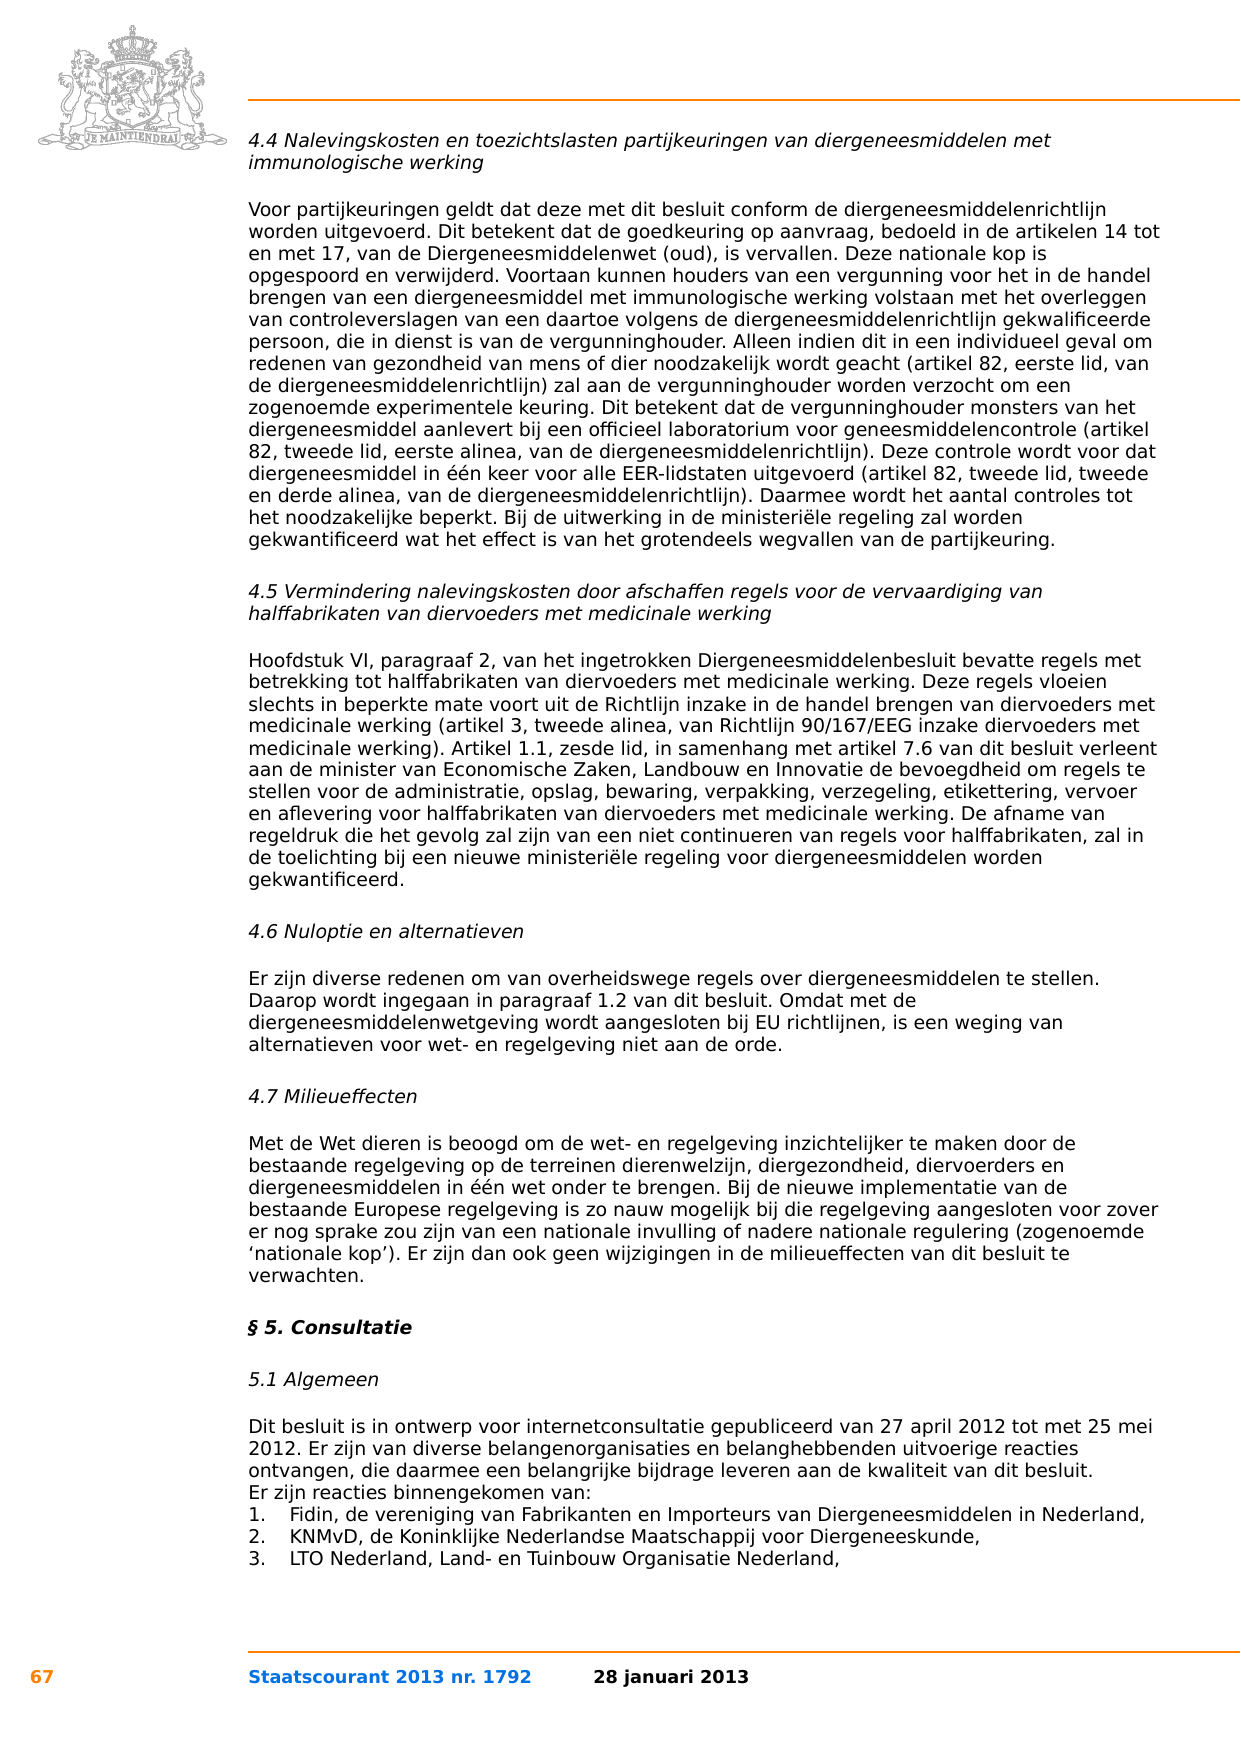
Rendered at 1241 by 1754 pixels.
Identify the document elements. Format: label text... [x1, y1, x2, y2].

text Er zijn reacties binnengekomen van: [248, 1482, 1163, 1504]
text Hoofdstuk VI, paragraaf 2, van het ingetrokken Diergeneesmiddelenbesluit bevatte regels met betrekking tot halffabrikaten van diervoeders met medicinale werking. Deze regels vloeien slechts in beperkte mate voort uit de Richtlijn inzake in de handel brengen van diervoeders met medicinale werking (artikel 3, tweede alinea, van Richtlijn 90/167/EEG inzake diervoeders met medicinale werking). Artikel 1.1, zesde lid, in samenhang met artikel 7.6 van dit besluit verleent aan de minister van Economische Zaken, Landbouw en Innovatie de bevoegdheid om regels te stellen voor de administratie, opslag, bewaring, verpakking, verzegeling, etikettering, vervoer en aflevering voor halffabrikaten van diervoeders met medicinale werking. De afname van regeldruk die het gevolg zal zijn van een niet continueren van regels voor halffabrikaten, zal in de toelichting bij een nieuwe ministeriële regeling voor diergeneesmiddelen worden gekwantificeerd. [248, 649, 1163, 891]
text Er zijn diverse redenen om van overheidswege regels over diergeneesmiddelen te stellen. Daarop wordt ingegaan in paragraaf 1.2 van dit besluit. Omdat met de diergeneesmiddelenwetgeving wordt aangesloten bij EU richtlijnen, is een weging van alternatieven voor wet- en regelgeving niet aan de orde. [248, 968, 1163, 1056]
text 2. KNMvD, de Koninklijke Nederlandse Maatschappij voor Diergeneeskunde, [248, 1526, 1163, 1548]
text Met de Wet dieren is beoogd om de wet- en regelgeving inzichtelijker te maken door de bestaande regelgeving op de terreinen dierenwelzijn, diergezondheid, diervoerders en diergeneesmiddelen in één wet onder te brengen. Bij de nieuwe implementatie van de bestaande Europese regelgeving is zo nauw mogelijk bij die regelgeving aangesloten voor zover er nog sprake zou zijn van een nationale invulling of nadere nationale regulering (zogenoemde ‘nationale kop’). Er zijn dan ook geen wijzigingen in de milieueffecten van dit besluit te verwachten. [248, 1133, 1163, 1287]
subtitle 4.5 Vermindering nalevingskosten door afschaffen regels voor de vervaardiging van halffabrikaten van diervoeders met medicinale werking [248, 581, 1163, 624]
subtitle 4.4 Nalevingskosten en toezichtslasten partijkeuringen van diergeneesmiddelen met immunologische werking [248, 130, 1163, 174]
text 1. Fidin, de vereniging van Fabrikanten en Importeurs van Diergeneesmiddelen in Nederland, [248, 1504, 1163, 1526]
text Dit besluit is in ontwerp voor internetconsultatie gepubliceerd van 27 april 2012 tot met 25 mei 2012. Er zijn van diverse belangenorganisaties en belanghebbenden uitvoerige reacties ontvangen, die daarmee een belangrijke bijdrage leveren aan de kwaliteit van dit besluit. [248, 1416, 1163, 1482]
text 3. LTO Nederland, Land- en Tuinbouw Organisatie Nederland, [248, 1548, 1163, 1570]
subtitle 5.1 Algemeen [248, 1369, 1163, 1391]
text Voor partijkeuringen geldt dat deze met dit besluit conform de diergeneesmiddelenrichtlijn worden uitgevoerd. Dit betekent dat de goedkeuring op aanvraag, bedoeld in de artikelen 14 tot en met 17, van de Diergeneesmiddelenwet (oud), is vervallen. Deze nationale kop is opgespoord en verwijderd. Voortaan kunnen houders van een vergunning voor het in de handel brengen van een diergeneesmiddel met immunologische werking volstaan met het overleggen van controleverslagen van een daartoe volgens de diergeneesmiddelenrichtlijn gekwalificeerde persoon, die in dienst is van de vergunninghouder. Alleen indien dit in een individueel geval om redenen van gezondheid van mens of dier noodzakelijk wordt geacht (artikel 82, eerste lid, van de diergeneesmiddelenrichtlijn) zal aan de vergunninghouder worden verzocht om een zogenoemde experimentele keuring. Dit betekent dat de vergunninghouder monsters van het diergeneesmiddel aanlevert bij een officieel laboratorium voor geneesmiddelencontrole (artikel 82, tweede lid, eerste alinea, van de diergeneesmiddelenrichtlijn). Deze controle wordt voor dat diergeneesmiddel in één keer voor alle EER-lidstaten uitgevoerd (artikel 82, tweede lid, tweede en derde alinea, van de diergeneesmiddelenrichtlijn). Daarmee wordt het aantal controles tot het noodzakelijke beperkt. Bij de uitwerking in de ministeriële regeling zal worden gekwantificeerd wat het effect is van het grotendeels wegvallen van de partijkeuring. [248, 199, 1163, 551]
subtitle § 5. Consultatie [248, 1317, 1163, 1339]
picture [38, 25, 227, 150]
subtitle 4.7 Milieueffecten [248, 1086, 1163, 1108]
subtitle 4.6 Nuloptie en alternatieven [248, 921, 1163, 943]
